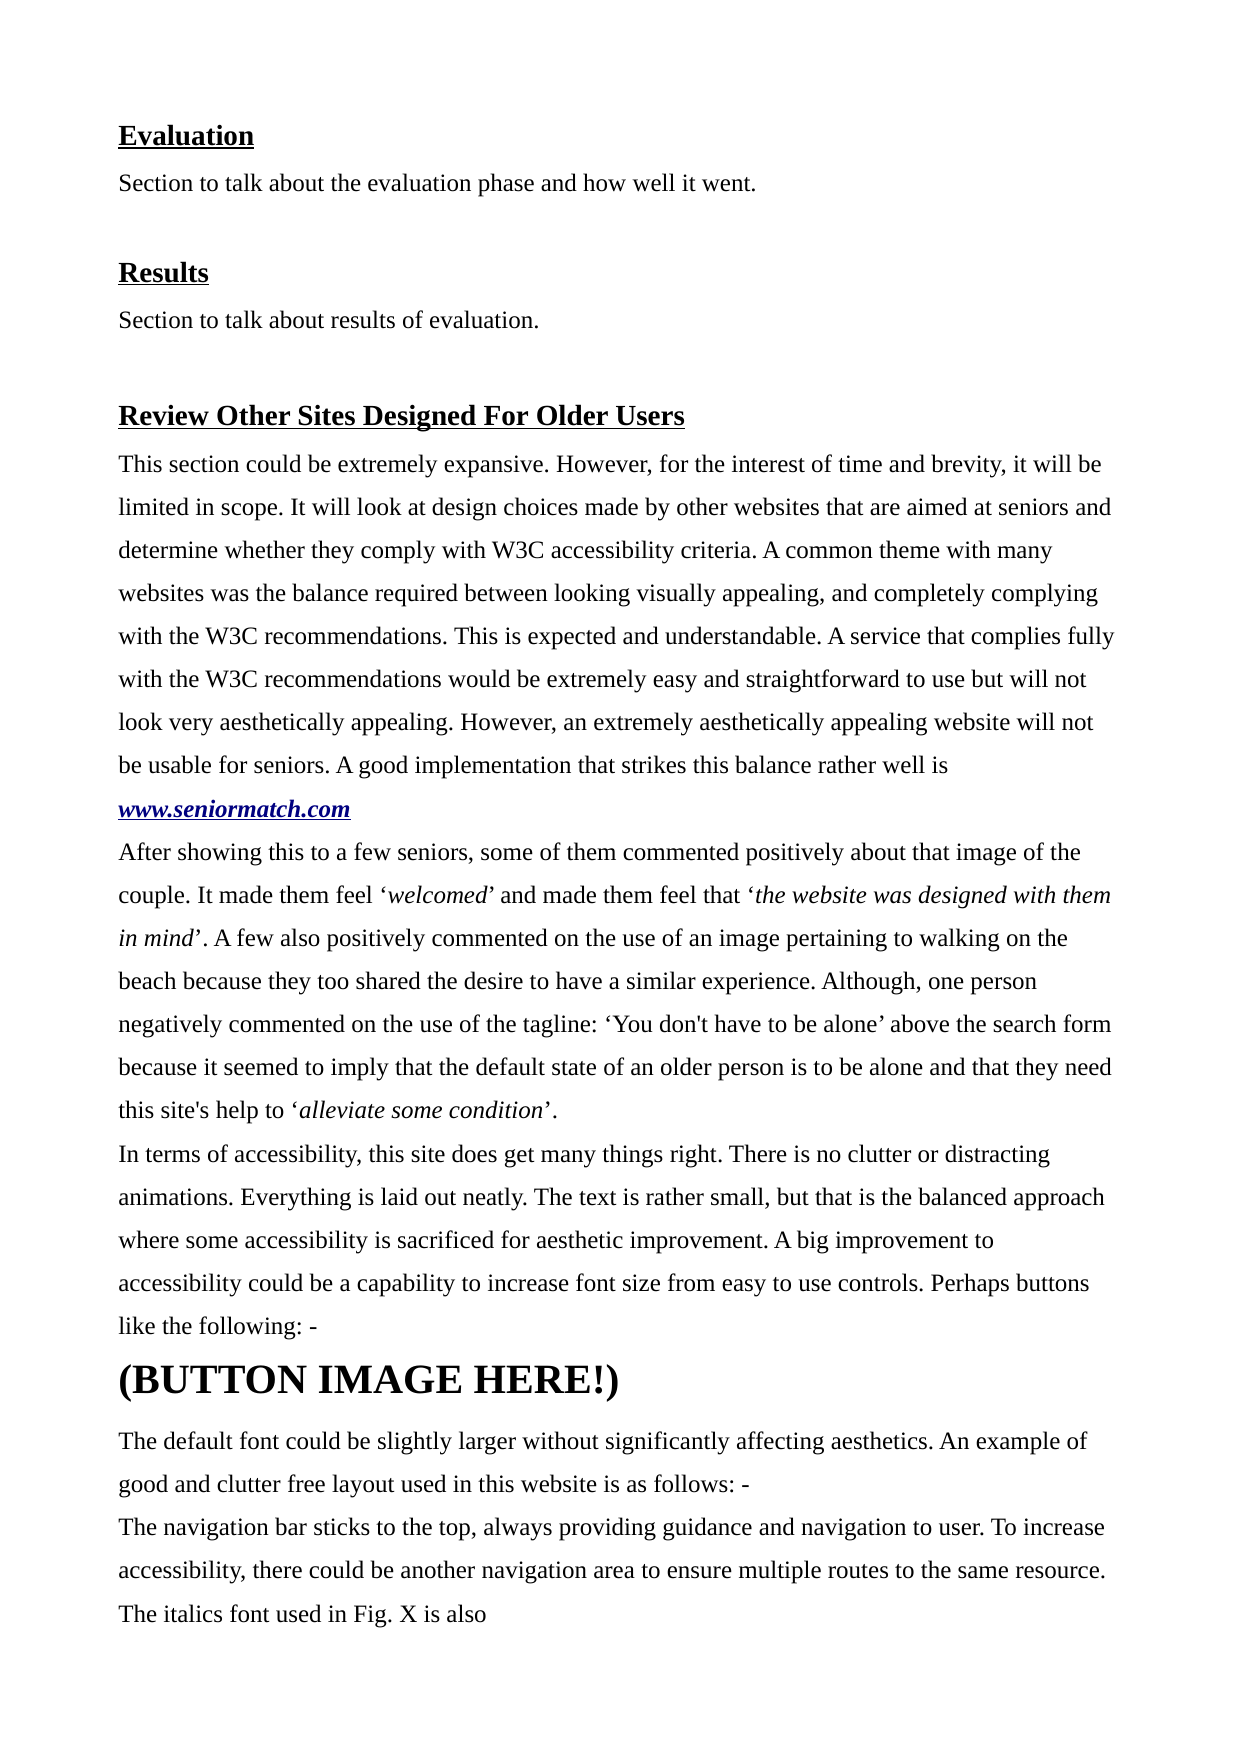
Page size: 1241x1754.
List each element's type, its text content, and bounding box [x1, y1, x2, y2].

text The navigation bar sticks to the top, always providing guidance and navigation to user. To increase accessibility, there could be another navigation area to ensure multiple routes to the same resource. The italics font used in Fig. X is also [118, 1512, 1122, 1627]
text Review Other Sites Designed For Older Users [118, 398, 1122, 432]
text Results [118, 255, 1122, 288]
text In terms of accessibility, this site does get many things right. There is no clutter or distracting animations. Everything is laid out neatly. The text is rather small, but that is the balanced approach where some accessibility is sacrificed for aesthetic improvement. A big improvement to accessibility could be a capability to increase font size from easy to use controls. Perhaps buttons like the following: - [118, 1139, 1122, 1340]
text The default font could be slightly larger without significantly affecting aesthetics. An example of good and clutter free layout used in this website is as follows: - [118, 1426, 1122, 1498]
text (BUTTON IMAGE HERE!) [118, 1354, 1122, 1402]
text After showing this to a few seniors, some of them commented positively about that image of the couple. It made them feel ‘welcomed’ and made them feel that ‘the website was designed with them in mind’. A few also positively commented on the use of an image pertaining to walking on the beach because they too shared the desire to have a similar experience. Although, one person negatively commented on the use of the tagline: ‘You don't have to be alone’ above the search form because it seemed to imply that the default state of an older person is to be alone and that they need this site's help to ‘alleviate some condition’. [118, 837, 1122, 1124]
text Section to talk about the evaluation phase and how well it went. [118, 168, 1122, 197]
text Section to talk about results of evaluation. [118, 305, 1122, 334]
text This section could be extremely expansive. However, for the interest of time and brevity, it will be limited in scope. It will look at design choices made by other websites that are aimed at seniors and determine whether they comply with W3C accessibility criteria. A common theme with many websites was the balance required between looking visually appealing, and completely complying with the W3C recommendations. This is expected and understandable. A service that complies fully with the W3C recommendations would be extremely easy and straightforward to use but will not look very aesthetically appealing. However, an extremely aesthetically appealing website will not be usable for seniors. A good implementation that strikes this balance rather well is www.seniormatch.com [118, 449, 1122, 822]
text Evaluation [118, 118, 1122, 152]
